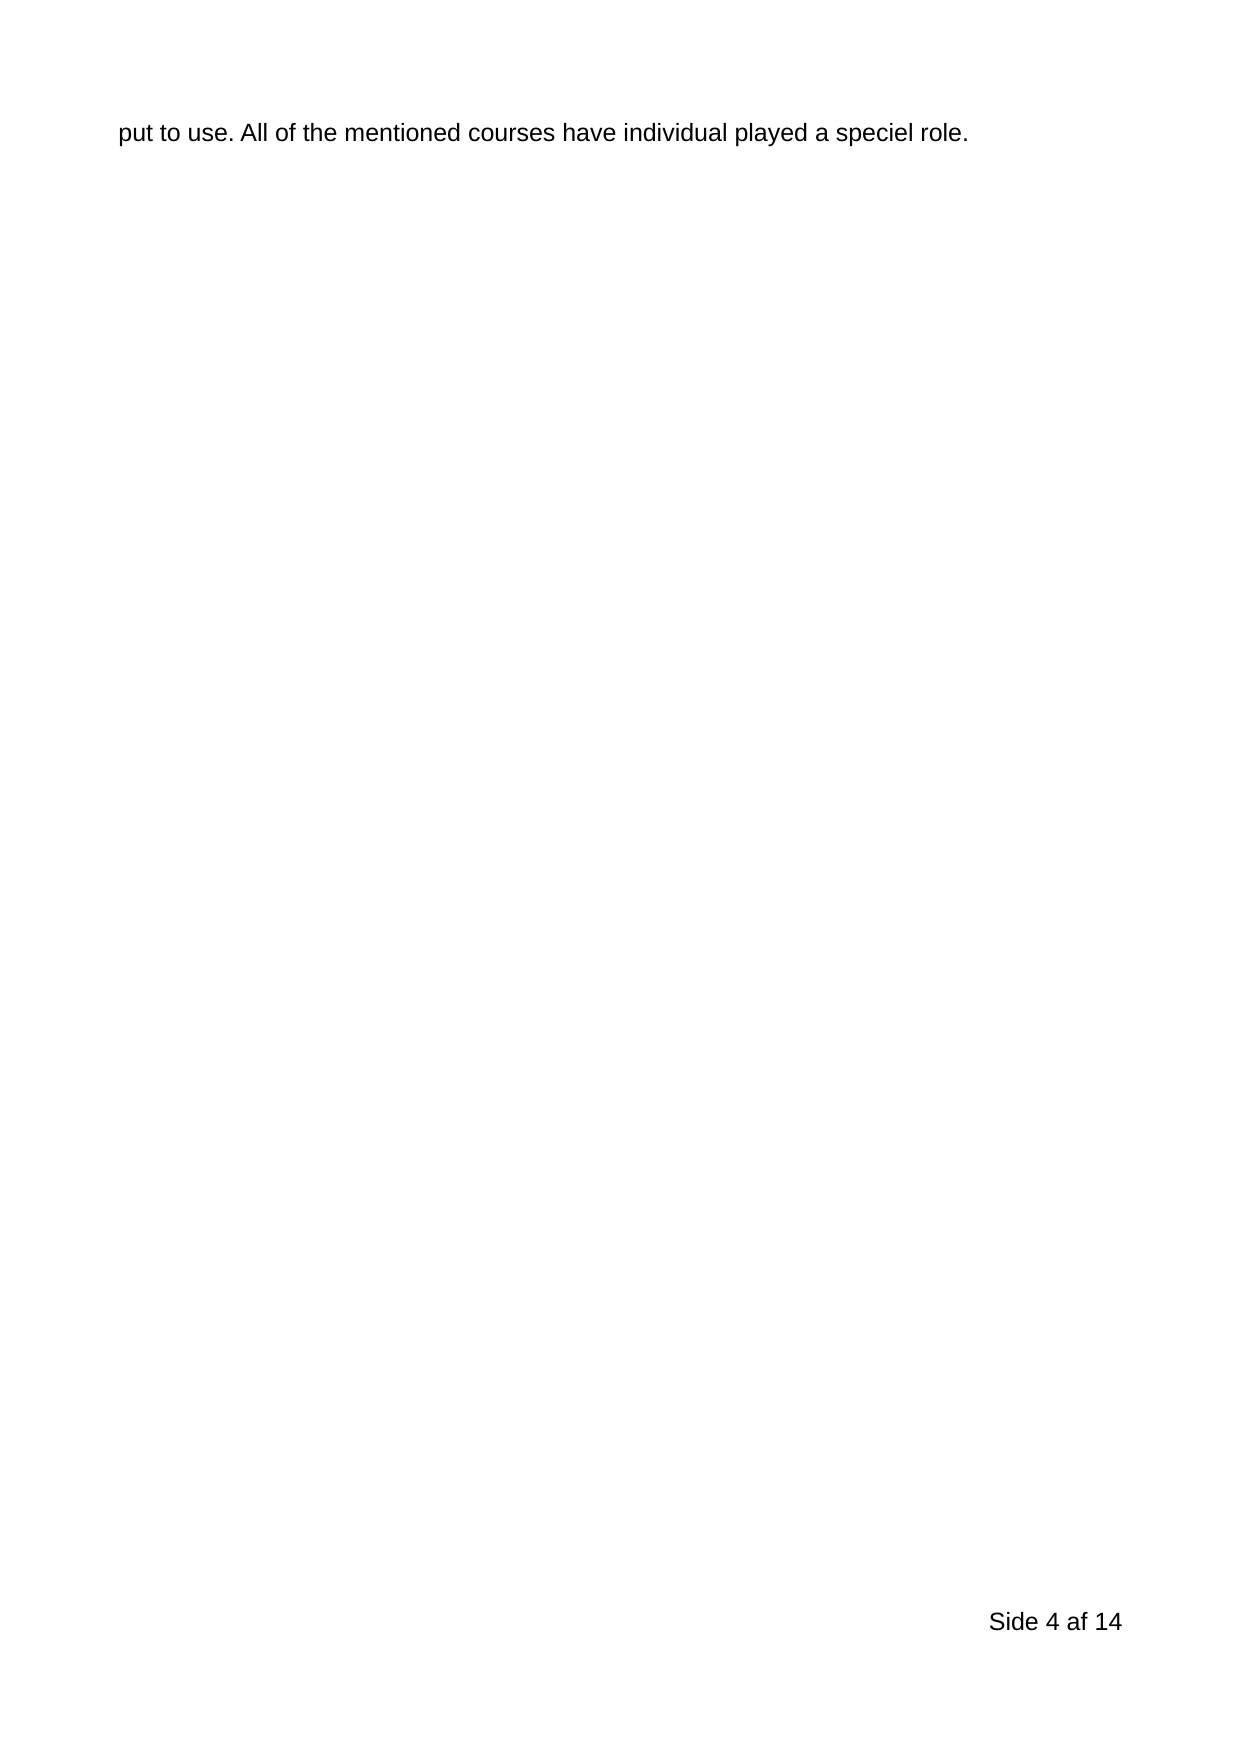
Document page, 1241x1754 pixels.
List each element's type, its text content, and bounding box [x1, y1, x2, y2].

text put to use. All of the mentioned courses have individual played a speciel role. [118, 118, 1122, 147]
